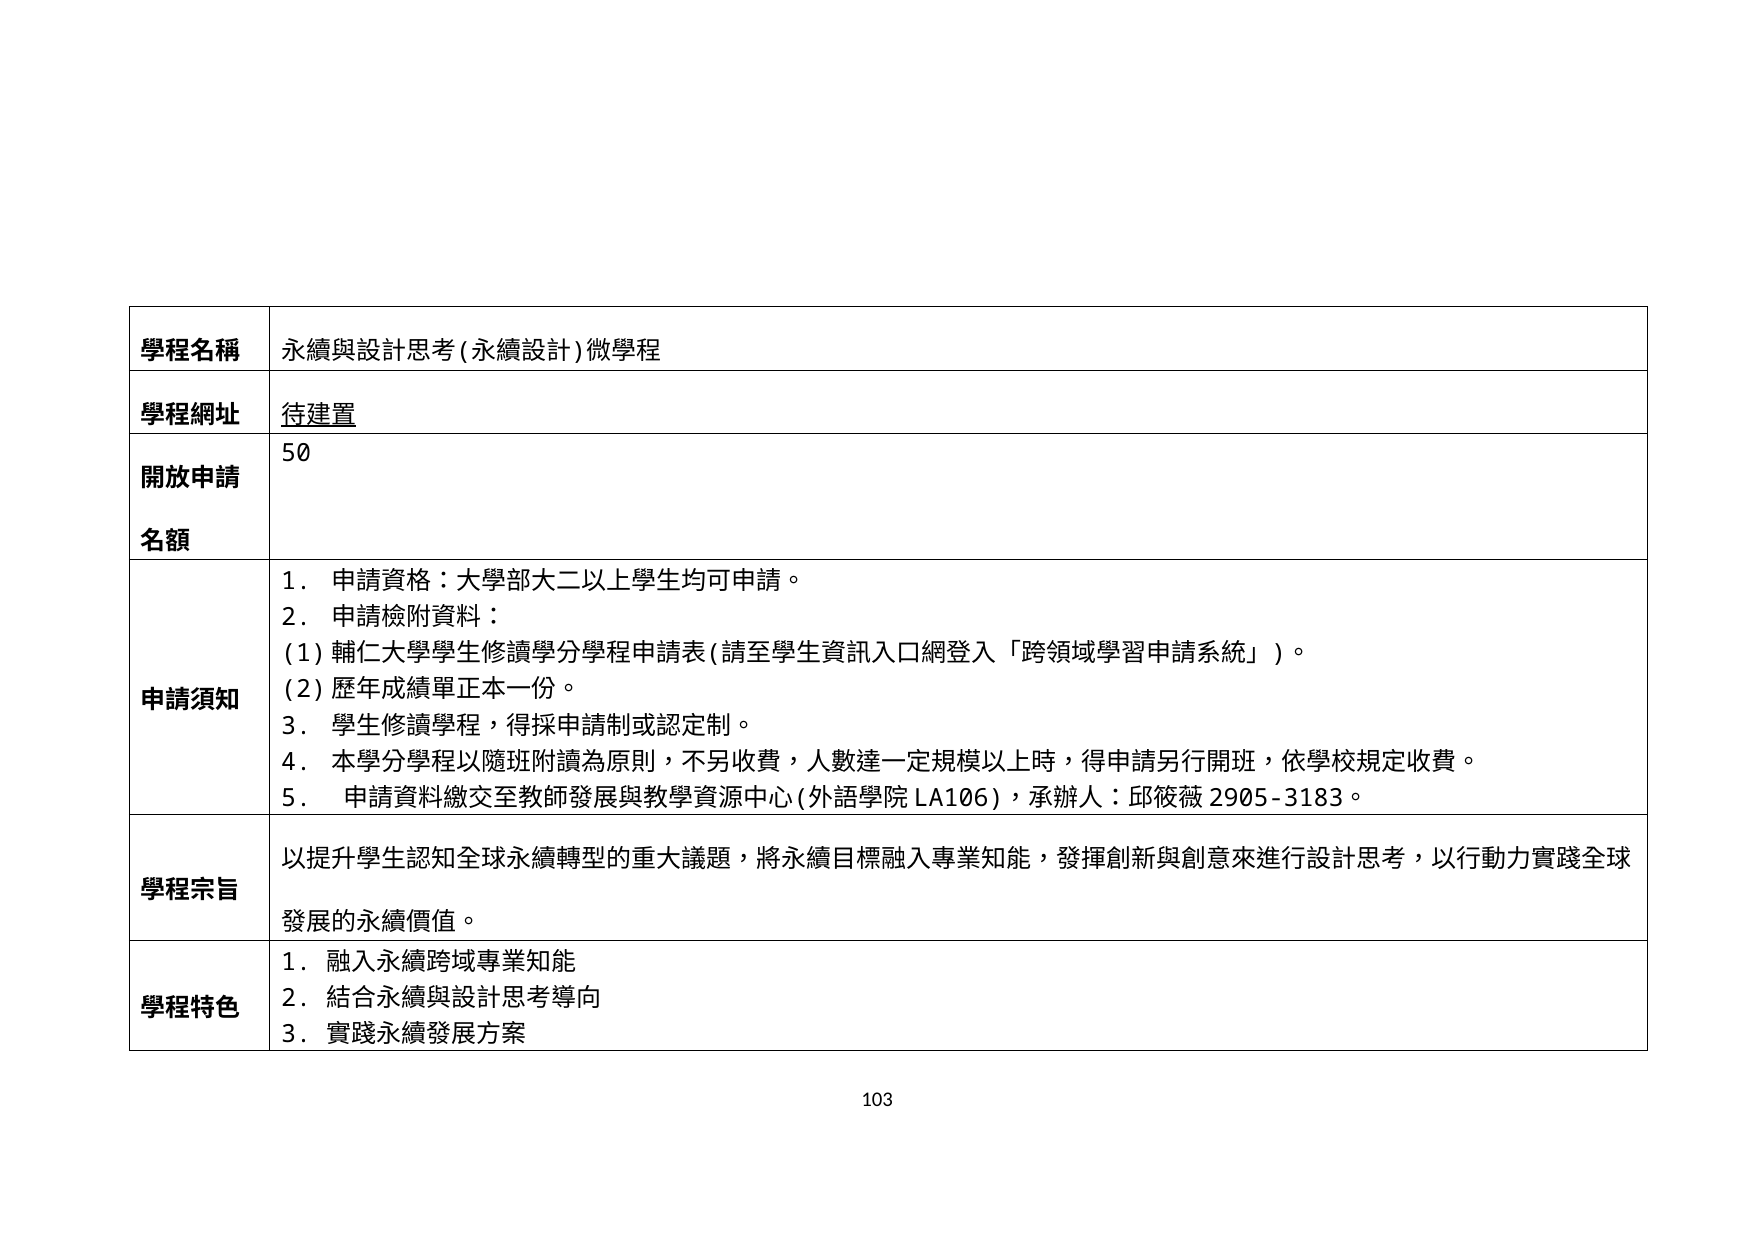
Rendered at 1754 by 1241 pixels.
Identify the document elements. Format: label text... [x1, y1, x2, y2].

table_cell 學程宗旨 [130, 815, 269, 940]
table_cell 1. 融入永續跨域專業知能 2. 結合永續與設計思考導向 3. 實踐永續發展方案 [270, 941, 1647, 1050]
table_cell 申請須知 [130, 560, 269, 814]
table_cell 1. 申請資格：大學部大二以上學生均可申請。 2. 申請檢附資料： (1) 輔仁大學學生修讀學分學程申請表(請至學生資訊入口網登入「跨領域學習申請系統」)。 (2) 歷年成績單正本一份。 3. 學生修讀學程，得採申請制或認定制。 4. 本學分學程以隨班附讀為原則，不另收費，人數達一定規模以上時，得申請另行開班，依學校規定收費。 5. 申請資料繳交至教師發展與教學資源中心(外語學院LA106)，承辦人：邱筱薇2905-3183。 [270, 560, 1647, 814]
table_cell 學程網址 [130, 371, 269, 433]
table_cell 50 [270, 434, 1647, 559]
table_cell 開放申請名額 [130, 434, 269, 559]
table_header 學程名稱 [130, 307, 269, 369]
table_header 永續與設計思考(永續設計)微學程 [270, 307, 1647, 369]
table_cell 待建置 [270, 371, 1647, 433]
table_cell 以提升學生認知全球永續轉型的重大議題，將永續目標融入專業知能，發揮創新與創意來進行設計思考，以行動力實踐全球發展的永續價值。 [270, 815, 1647, 940]
table_cell 學程特色 [130, 941, 269, 1050]
